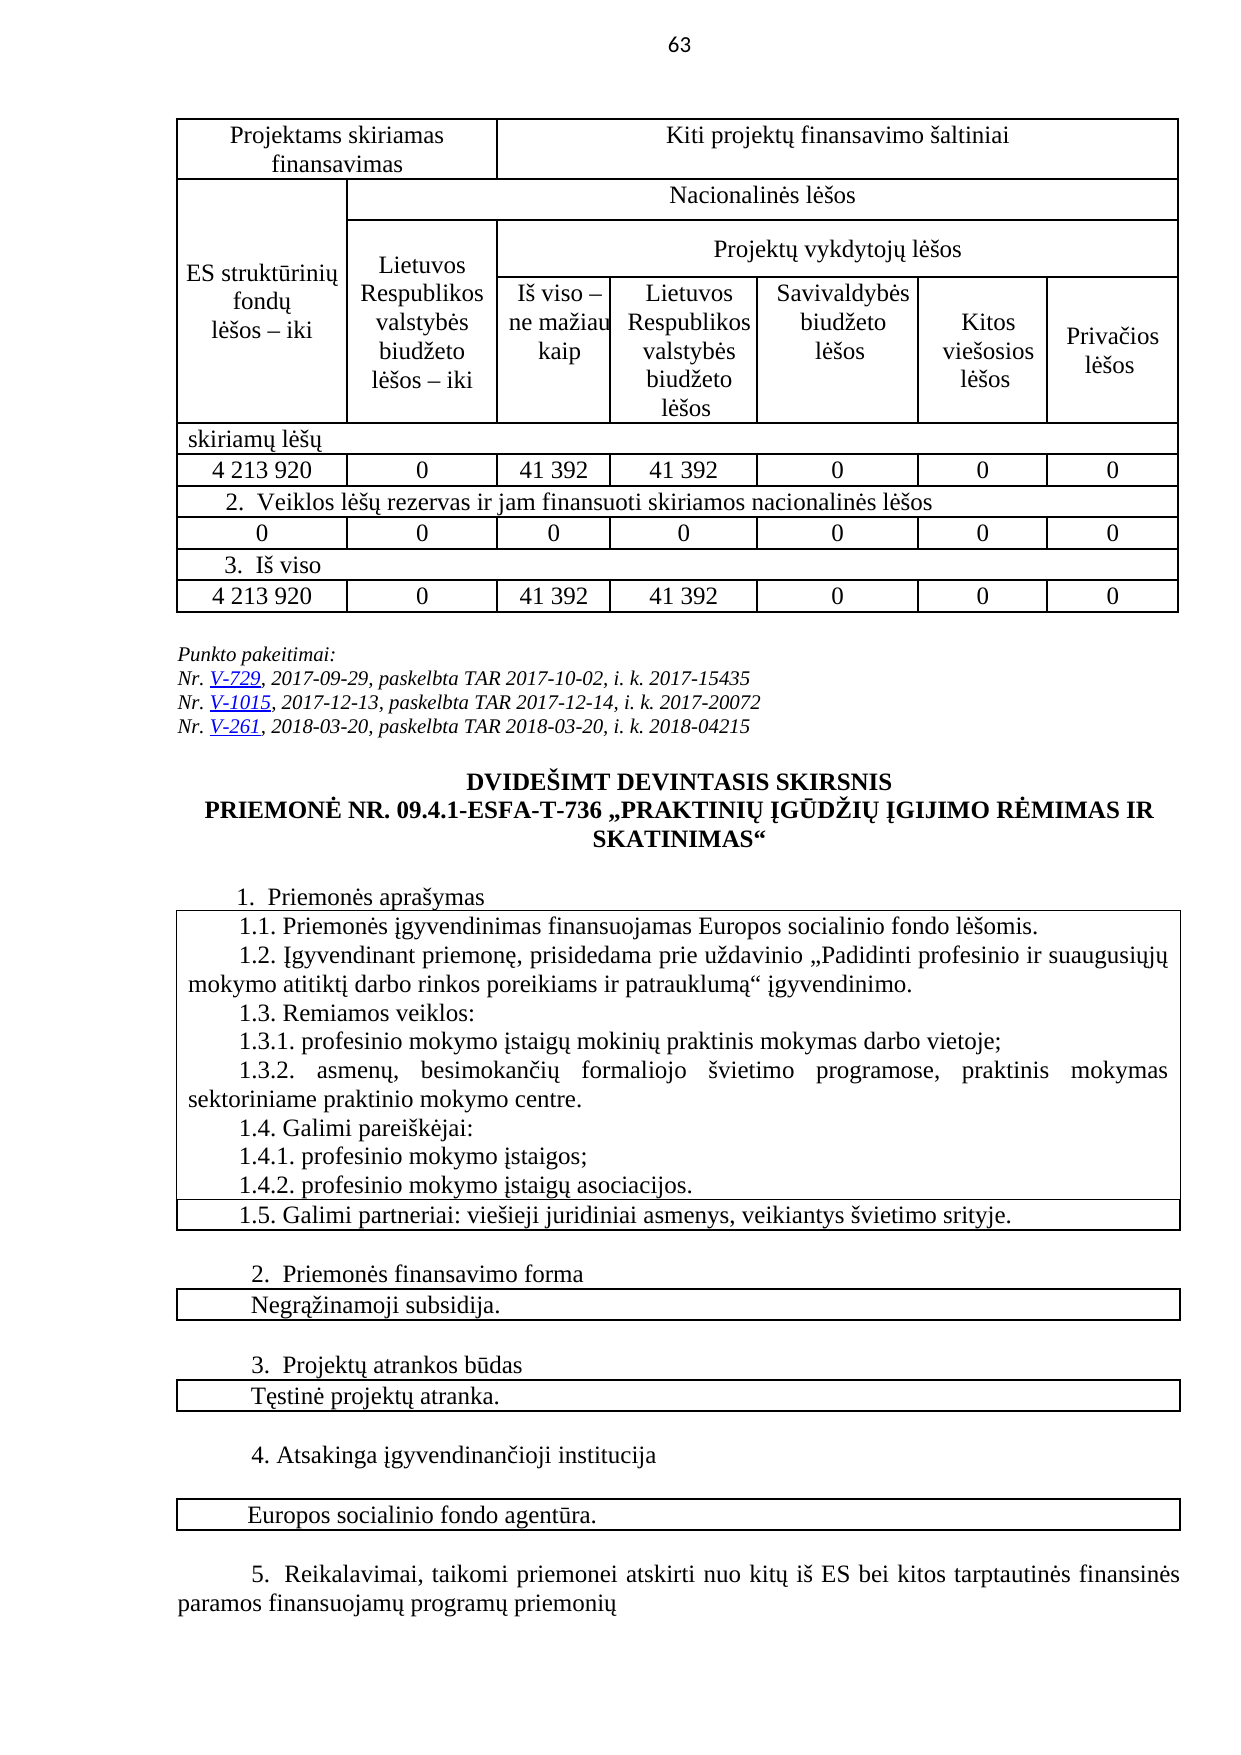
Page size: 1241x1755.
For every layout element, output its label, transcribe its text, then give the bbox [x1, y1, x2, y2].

table_header Kiti projektų finansavimo šaltiniai [498, 120, 1177, 178]
text 3. Projektų atrankos būdas [251, 1350, 1181, 1379]
table_cell 0 [758, 518, 917, 548]
table_cell 4 213 920 [178, 455, 346, 485]
text 4. Atsakinga įgyvendinančioji institucija [251, 1440, 1181, 1469]
table_cell 3. Iš viso [178, 550, 1177, 579]
table_cell 0 [1048, 581, 1177, 611]
table_cell Iš viso – ne mažiau kaip [498, 278, 609, 422]
table_cell 0 [1048, 455, 1177, 485]
table_cell 0 [348, 455, 496, 485]
table_cell 41 392 [611, 455, 756, 485]
table_cell 1.2. Įgyvendinant priemonę, prisidedama prie uždavinio „Padidinti profesinio ir suaugusiųjų mokymo atitiktį darbo rinkos poreikiams ir patrauklumą“ įgyvendinimo. [177, 940, 1180, 998]
table_cell 0 [498, 518, 609, 548]
table_cell Privačios lėšos [1048, 278, 1177, 422]
table_cell Lietuvos Respublikos valstybės biudžeto lėšos – iki [348, 221, 496, 422]
table_header Europos socialinio fondo agentūra. [178, 1500, 1179, 1529]
text 2. Priemonės finansavimo forma [251, 1259, 1181, 1288]
text 5. Reikalavimai, taikomi priemonei atskirti nuo kitų iš ES bei kitos tarptautinės finansinės paramos finansuojamų programų priemonių [177, 1559, 1181, 1617]
table_cell Lietuvos Respublikos valstybės biudžeto lėšos [611, 278, 756, 422]
table_cell 0 [348, 581, 496, 611]
text PRIEMONĖ NR. 09.4.1-ESFA-T-736 „PRAKTINIŲ ĮGŪDŽIŲ ĮGIJIMO RĖMIMAS IR SKATINIMAS“ [177, 795, 1181, 853]
table_cell ES struktūrinių fondų lėšos – iki [178, 180, 346, 422]
table_cell Kitos viešosios lėšos [919, 278, 1046, 422]
table_header Projektams skiriamas finansavimas [178, 120, 496, 178]
table_cell 41 392 [498, 455, 609, 485]
table_cell 0 [919, 581, 1046, 611]
text Nr. V-729, 2017-09-29, paskelbta TAR 2017-10-02, i. k. 2017-15435 [177, 666, 1181, 690]
table_cell 1.5. Galimi partneriai: viešieji juridiniai asmenys, veikiantys švietimo srityje. [178, 1200, 1179, 1229]
table_header Negrąžinamoji subsidija. [178, 1290, 1179, 1319]
text Nr. V-261, 2018-03-20, paskelbta TAR 2018-03-20, i. k. 2018-04215 [177, 714, 1181, 738]
table_cell 1.4. Galimi pareiškėjai: 1.4.1. profesinio mokymo įstaigos; 1.4.2. profesinio mokymo įstaigų asociacijos. [177, 1113, 1180, 1199]
text DVIDEŠIMT DEVINTASIS SKIRSNIS [177, 767, 1181, 795]
table_cell 0 [611, 518, 756, 548]
table_cell skiriamų lėšų [178, 424, 1177, 453]
table_cell Savivaldybės biudžeto lėšos [758, 278, 917, 422]
table_cell 4 213 920 [178, 581, 346, 611]
table_cell 0 [348, 518, 496, 548]
table_cell 41 392 [498, 581, 609, 611]
table_cell 0 [919, 518, 1046, 548]
table_cell 0 [758, 455, 917, 485]
text 1. Priemonės aprašymas [236, 882, 1181, 910]
table_cell 0 [1048, 518, 1177, 548]
text Punkto pakeitimai: [177, 642, 1181, 666]
table_cell Nacionalinės lėšos [348, 180, 1177, 219]
table_header Tęstinė projektų atranka. [178, 1381, 1179, 1409]
table_cell 1.3. Remiamos veiklos: 1.3.1. profesinio mokymo įstaigų mokinių praktinis mokymas darbo vietoje; 1.3.2. asmenų, besimokančių formaliojo švietimo programose, praktinis mokymas sektoriniame praktinio mokymo centre. [177, 998, 1180, 1113]
table_cell 0 [758, 581, 917, 611]
table_cell 2. Veiklos lėšų rezervas ir jam finansuoti skiriamos nacionalinės lėšos [178, 487, 1177, 516]
table_cell 0 [178, 518, 346, 548]
text Nr. V-1015, 2017-12-13, paskelbta TAR 2017-12-14, i. k. 2017-20072 [177, 690, 1181, 714]
table_cell 0 [919, 455, 1046, 485]
table_cell Projektų vykdytojų lėšos [498, 221, 1177, 276]
table_cell 41 392 [611, 581, 756, 611]
table_header 1.1. Priemonės įgyvendinimas finansuojamas Europos socialinio fondo lėšomis. [177, 911, 1180, 940]
